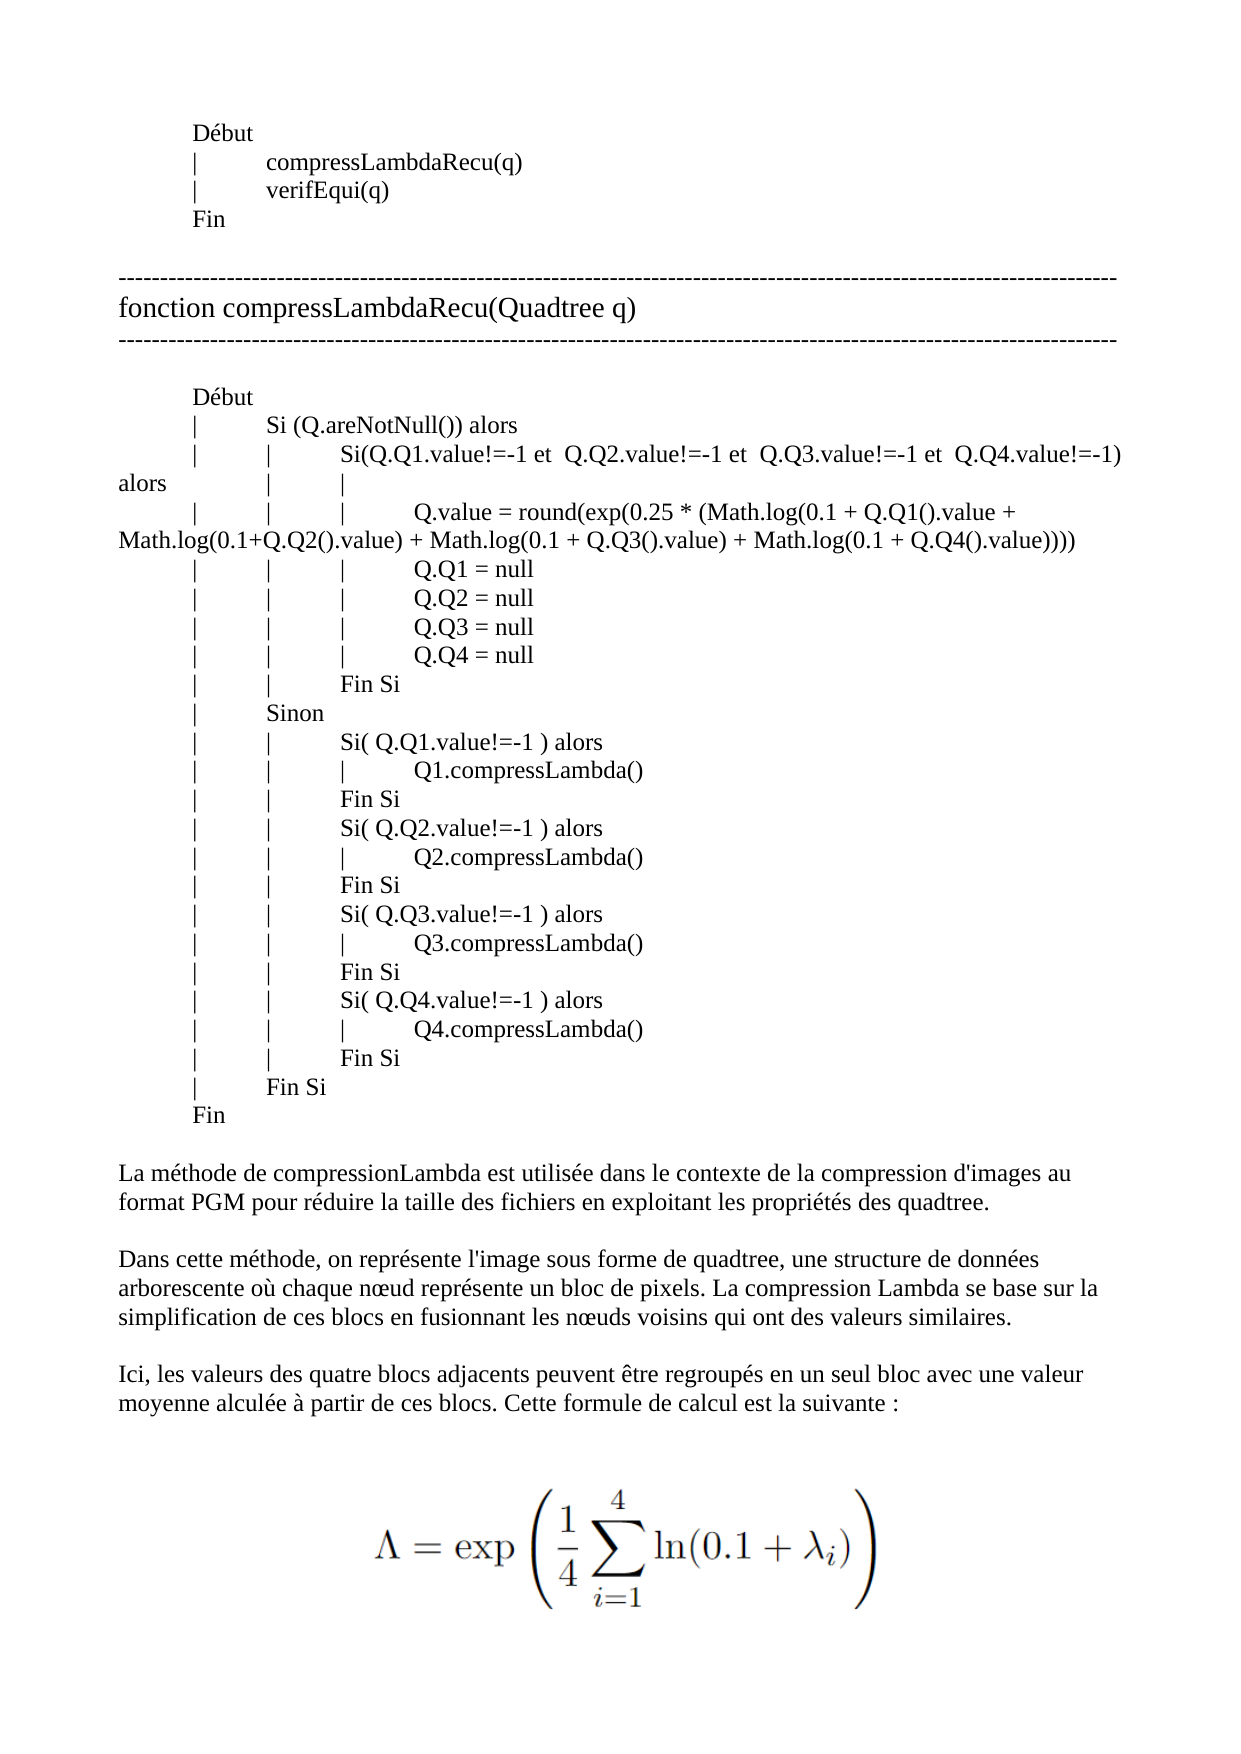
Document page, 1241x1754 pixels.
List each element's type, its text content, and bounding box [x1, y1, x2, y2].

text | compressLambdaRecu(q) [118, 147, 1122, 176]
text | Si (Q.areNotNull()) alors [118, 410, 1122, 439]
text Fin [118, 204, 1122, 233]
text Début [118, 382, 1122, 410]
text | | | Q4.compressLambda() [118, 1014, 1122, 1043]
text La méthode de compressionLambda est utilisée dans le contexte de la compression d'images au format PGM pour réduire la taille des fichiers en exploitant les propriétés des quadtree. [118, 1158, 1122, 1215]
text ------------------------------------------------------------------------------------------------------------------------ [118, 324, 1122, 353]
text | | | Q3.compressLambda() [118, 928, 1122, 957]
text Dans cette méthode, on représente l'image sous forme de quadtree, une structure de données arborescente où chaque nœud représente un bloc de pixels. La compression Lambda se base sur la simplification de ces blocs en fusionnant les nœuds voisins qui ont des valeurs similaires. [118, 1244, 1122, 1330]
text | | | Q.value = round(exp(0.25 * (Math.log(0.1 + Q.Q1().value + Math.log(0.1+Q.Q2().value) + Math.log(0.1 + Q.Q3().value) + Math.log(0.1 + Q.Q4().value)))) [118, 497, 1122, 554]
text | | | Q.Q4 = null [118, 640, 1122, 669]
text | | Si( Q.Q1.value!=-1 ) alors [118, 727, 1122, 755]
text | | Si( Q.Q4.value!=-1 ) alors [118, 985, 1122, 1014]
text | | Si(Q.Q1.value!=-1 et Q.Q2.value!=-1 et Q.Q3.value!=-1 et Q.Q4.value!=-1) alors | | [118, 439, 1122, 497]
text Fin [118, 1100, 1122, 1129]
text | | Fin Si [118, 1043, 1122, 1072]
text fonction compressLambdaRecu(Quadtree q) [118, 291, 1122, 324]
text | | | Q.Q2 = null [118, 583, 1122, 612]
text | | Fin Si [118, 784, 1122, 813]
text ------------------------------------------------------------------------------------------------------------------------ [118, 262, 1122, 291]
text Ici, les valeurs des quatre blocs adjacents peuvent être regroupés en un seul bloc avec une valeur moyenne alculée à partir de ces blocs. Cette formule de calcul est la suivante : [118, 1359, 1122, 1417]
text | | | Q2.compressLambda() [118, 842, 1122, 870]
picture [347, 1462, 887, 1632]
text | | Si( Q.Q3.value!=-1 ) alors [118, 899, 1122, 928]
text | | Fin Si [118, 870, 1122, 899]
text | verifEqui(q) [118, 176, 1122, 204]
text | | | Q1.compressLambda() [118, 755, 1122, 784]
text | | | Q.Q1 = null [118, 554, 1122, 583]
text | | Fin Si [118, 957, 1122, 985]
text | | Si( Q.Q2.value!=-1 ) alors [118, 813, 1122, 842]
text | | | Q.Q3 = null [118, 612, 1122, 640]
text Début [118, 118, 1122, 147]
text | Fin Si [118, 1072, 1122, 1100]
text | | Fin Si [118, 669, 1122, 698]
text | Sinon [118, 698, 1122, 727]
